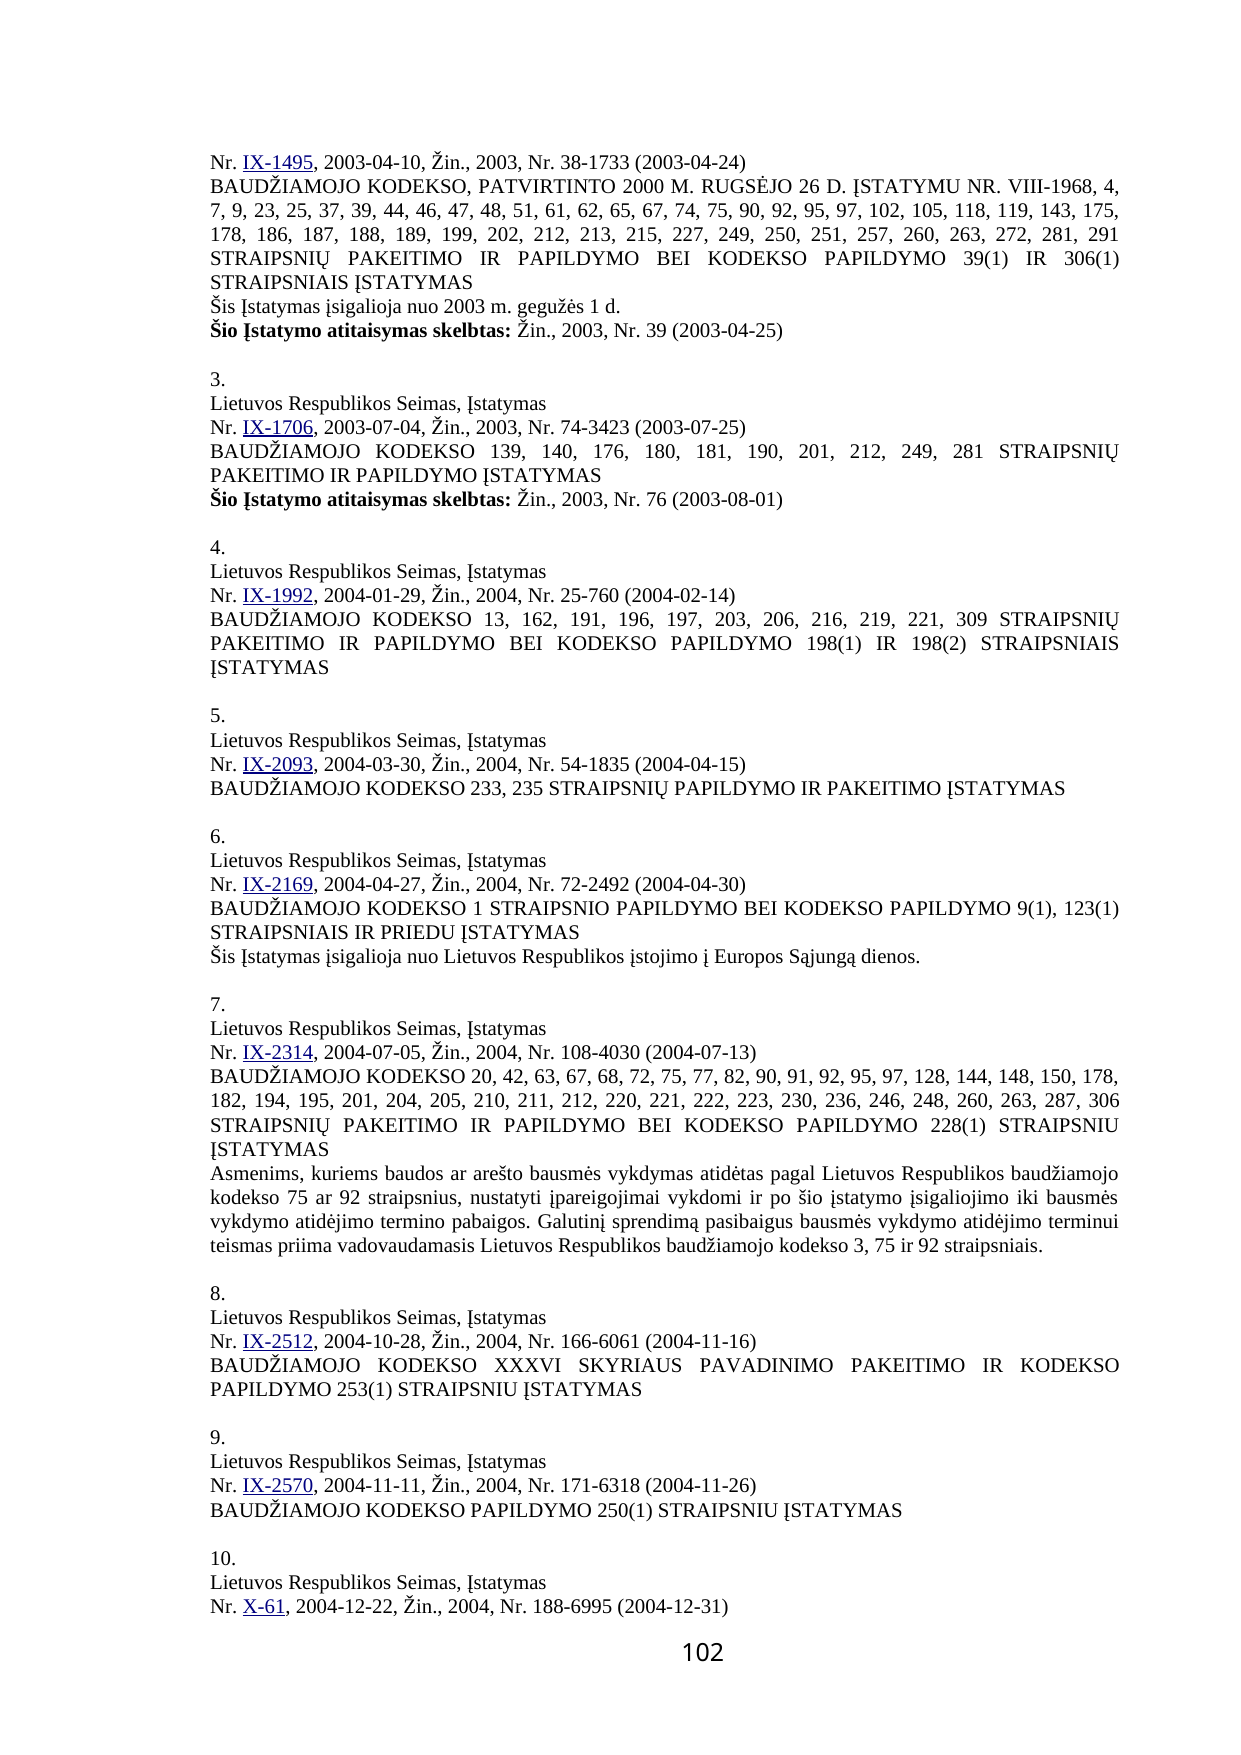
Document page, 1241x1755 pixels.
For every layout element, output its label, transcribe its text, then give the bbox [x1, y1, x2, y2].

text Lietuvos Respublikos Seimas, Įstatymas [210, 1016, 1120, 1040]
text Šio Įstatymo atitaisymas skelbtas: Žin., 2003, Nr. 76 (2003-08-01) [210, 487, 1120, 511]
text Nr. IX-1706, 2003-07-04, Žin., 2003, Nr. 74-3423 (2003-07-25) [210, 415, 1120, 439]
text BAUDŽIAMOJO KODEKSO, PATVIRTINTO 2000 M. RUGSĖJO 26 D. ĮSTATYMU NR. VIII-1968, 4, 7, 9, 23, 25, 37, 39, 44, 46, 47, 48, 51, 61, 62, 65, 67, 74, 75, 90, 92, 95, 97, 102, 105, 118, 119, 143, 175, 178, 186, 187, 188, 189, 199, 202, 212, 213, 215, 227, 249, 250, 251, 257, 260, 263, 272, 281, 291 STRAIPSNIŲ PAKEITIMO IR PAPILDYMO BEI KODEKSO PAPILDYMO 39(1) IR 306(1) STRAIPSNIAIS ĮSTATYMAS [210, 174, 1120, 294]
text Lietuvos Respublikos Seimas, Įstatymas [210, 391, 1120, 415]
text Nr. IX-2169, 2004-04-27, Žin., 2004, Nr. 72-2492 (2004-04-30) [210, 872, 1120, 896]
text Nr. X-61, 2004-12-22, Žin., 2004, Nr. 188-6995 (2004-12-31) [210, 1594, 1120, 1618]
text 5. [210, 703, 1120, 727]
text BAUDŽIAMOJO KODEKSO 139, 140, 176, 180, 181, 190, 201, 212, 249, 281 STRAIPSNIŲ PAKEITIMO IR PAPILDYMO ĮSTATYMAS [210, 439, 1120, 487]
text Lietuvos Respublikos Seimas, Įstatymas [210, 1570, 1120, 1594]
text 9. [210, 1425, 1120, 1449]
text Nr. IX-2314, 2004-07-05, Žin., 2004, Nr. 108-4030 (2004-07-13) [210, 1040, 1120, 1064]
text Nr. IX-1992, 2004-01-29, Žin., 2004, Nr. 25-760 (2004-02-14) [210, 583, 1120, 607]
text Lietuvos Respublikos Seimas, Įstatymas [210, 848, 1120, 872]
text Nr. IX-2512, 2004-10-28, Žin., 2004, Nr. 166-6061 (2004-11-16) [210, 1329, 1120, 1353]
text Šio Įstatymo atitaisymas skelbtas: Žin., 2003, Nr. 39 (2003-04-25) [210, 318, 1120, 342]
text BAUDŽIAMOJO KODEKSO PAPILDYMO 250(1) STRAIPSNIU ĮSTATYMAS [210, 1497, 1120, 1522]
text Nr. IX-2093, 2004-03-30, Žin., 2004, Nr. 54-1835 (2004-04-15) [210, 752, 1120, 776]
text BAUDŽIAMOJO KODEKSO 1 STRAIPSNIO PAPILDYMO BEI KODEKSO PAPILDYMO 9(1), 123(1) STRAIPSNIAIS IR PRIEDU ĮSTATYMAS [210, 896, 1120, 944]
text Lietuvos Respublikos Seimas, Įstatymas [210, 1305, 1120, 1329]
text 8. [210, 1281, 1120, 1305]
text Nr. IX-1495, 2003-04-10, Žin., 2003, Nr. 38-1733 (2003-04-24) [210, 150, 1120, 174]
text BAUDŽIAMOJO KODEKSO 13, 162, 191, 196, 197, 203, 206, 216, 219, 221, 309 STRAIPSNIŲ PAKEITIMO IR PAPILDYMO BEI KODEKSO PAPILDYMO 198(1) IR 198(2) STRAIPSNIAIS ĮSTATYMAS [210, 607, 1120, 679]
text BAUDŽIAMOJO KODEKSO XXXVI SKYRIAUS PAVADINIMO PAKEITIMO IR KODEKSO PAPILDYMO 253(1) STRAIPSNIU ĮSTATYMAS [210, 1353, 1120, 1401]
text Lietuvos Respublikos Seimas, Įstatymas [210, 1449, 1120, 1473]
text Asmenims, kuriems baudos ar arešto bausmės vykdymas atidėtas pagal Lietuvos Respublikos baudžiamojo kodekso 75 ar 92 straipsnius, nustatyti įpareigojimai vykdomi ir po šio įstatymo įsigaliojimo iki bausmės vykdymo atidėjimo termino pabaigos. Galutinį sprendimą pasibaigus bausmės vykdymo atidėjimo terminui teismas priima vadovaudamasis Lietuvos Respublikos baudžiamojo kodekso 3, 75 ir 92 straipsniais. [210, 1161, 1120, 1257]
text Šis Įstatymas įsigalioja nuo Lietuvos Respublikos įstojimo į Europos Sąjungą dienos. [210, 944, 1120, 968]
text Šis Įstatymas įsigalioja nuo 2003 m. gegužės 1 d. [210, 294, 1120, 318]
text 7. [210, 992, 1120, 1016]
text 10. [210, 1546, 1120, 1570]
text BAUDŽIAMOJO KODEKSO 233, 235 STRAIPSNIŲ PAPILDYMO IR PAKEITIMO ĮSTATYMAS [210, 776, 1120, 800]
text 6. [210, 824, 1120, 848]
text 4. [210, 535, 1120, 559]
text Lietuvos Respublikos Seimas, Įstatymas [210, 727, 1120, 752]
text Lietuvos Respublikos Seimas, Įstatymas [210, 559, 1120, 583]
text Nr. IX-2570, 2004-11-11, Žin., 2004, Nr. 171-6318 (2004-11-26) [210, 1473, 1120, 1497]
text 3. [210, 367, 1120, 391]
text BAUDŽIAMOJO KODEKSO 20, 42, 63, 67, 68, 72, 75, 77, 82, 90, 91, 92, 95, 97, 128, 144, 148, 150, 178, 182, 194, 195, 201, 204, 205, 210, 211, 212, 220, 221, 222, 223, 230, 236, 246, 248, 260, 263, 287, 306 STRAIPSNIŲ PAKEITIMO IR PAPILDYMO BEI KODEKSO PAPILDYMO 228(1) STRAIPSNIU ĮSTATYMAS [210, 1064, 1120, 1161]
